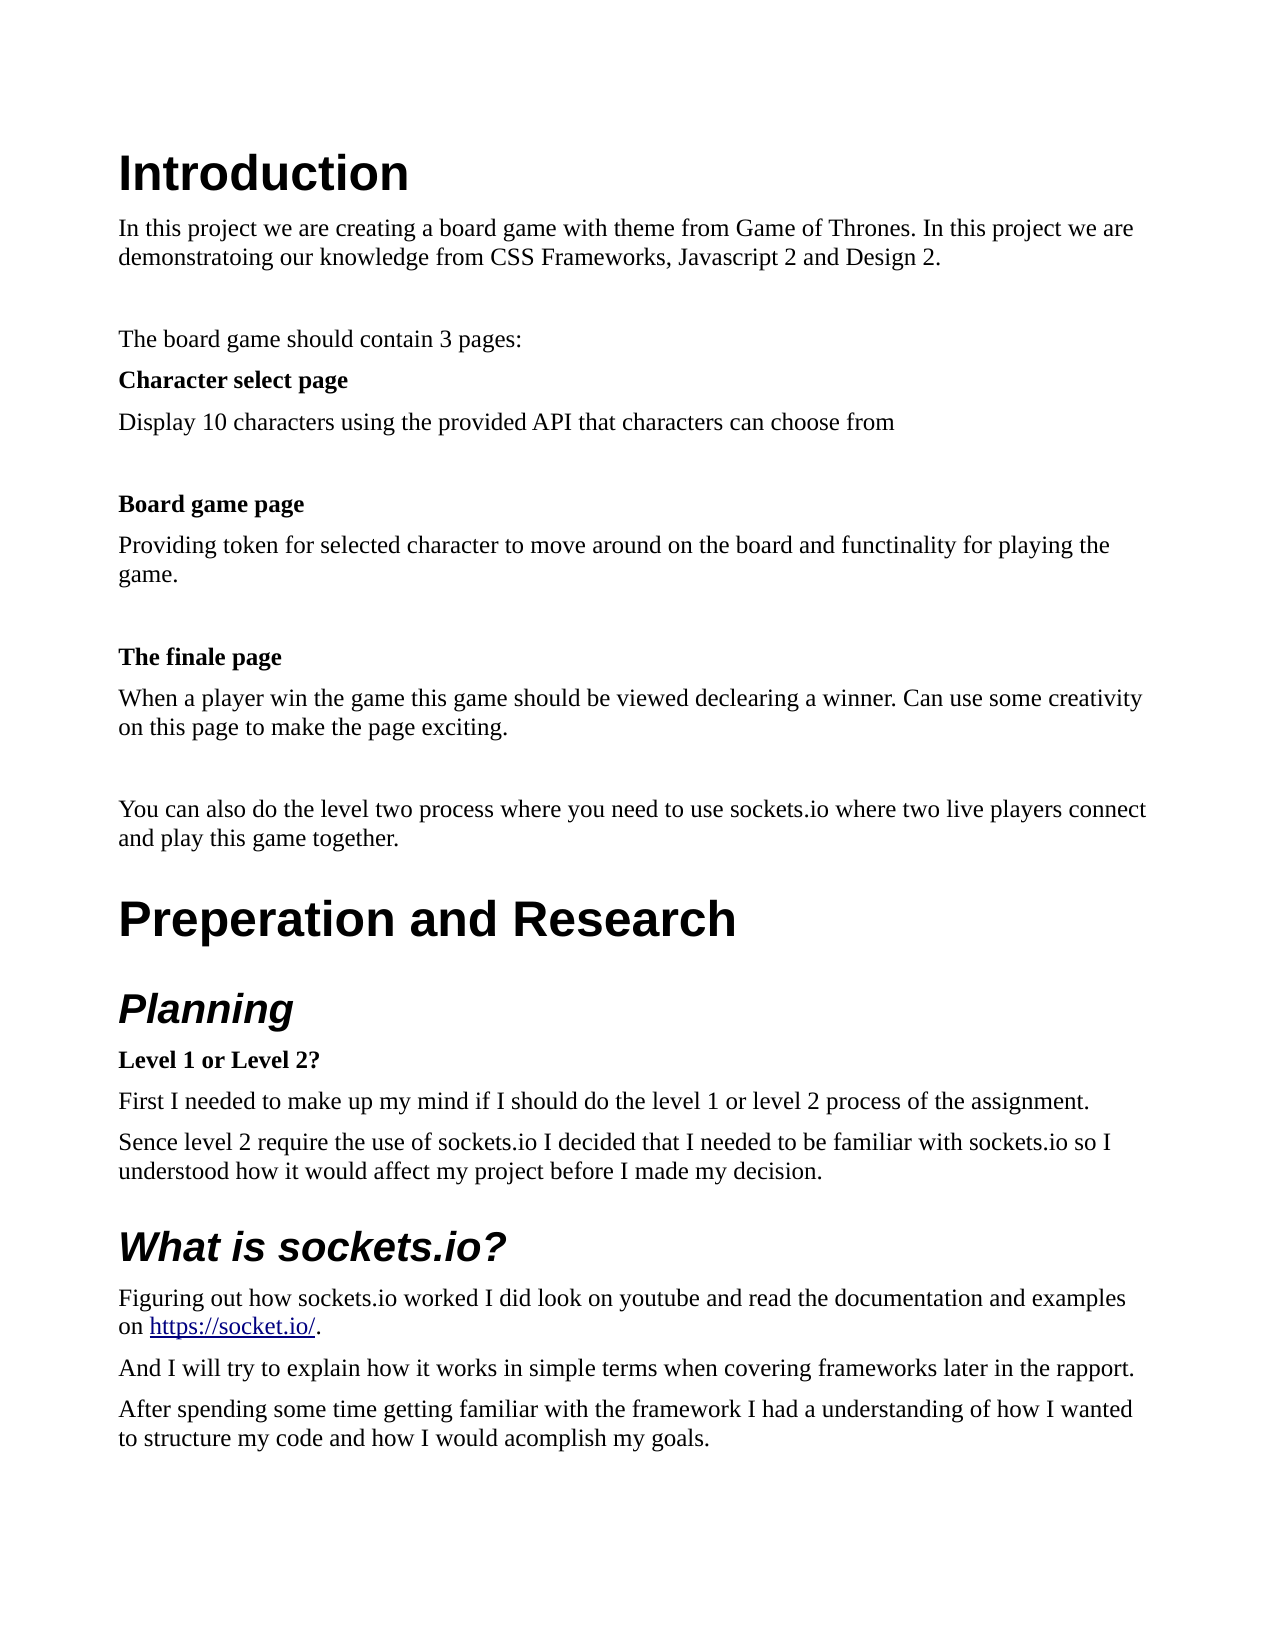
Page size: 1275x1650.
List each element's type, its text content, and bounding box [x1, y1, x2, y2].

text In this project we are creating a board game with theme from Game of Thrones. In this project we are demonstratoing our knowledge from CSS Frameworks, Javascript 2 and Design 2. [118, 213, 1157, 271]
text After spending some time getting familiar with the framework I had a understanding of how I wanted to structure my code and how I would acomplish my goals. [118, 1394, 1157, 1451]
text The board game should contain 3 pages: [118, 324, 1157, 353]
subtitle Preperation and Research [118, 889, 1157, 947]
subtitle Planning [118, 984, 1157, 1032]
text Display 10 characters using the provided API that characters can choose from [118, 407, 1157, 436]
text When a player win the game this game should be viewed declearing a winner. Can use some creativity on this page to make the page exciting. [118, 683, 1157, 741]
subtitle What is sockets.io? [118, 1222, 1157, 1270]
subtitle Introduction [118, 143, 1157, 201]
text The finale page [118, 642, 1157, 671]
text First I needed to make up my mind if I should do the level 1 or level 2 process of the assignment. [118, 1086, 1157, 1115]
text Sence level 2 require the use of sockets.io I decided that I needed to be familiar with sockets.io so I understood how it would affect my project before I made my decision. [118, 1127, 1157, 1185]
text You can also do the level two process where you need to use sockets.io where two live players connect and play this game together. [118, 794, 1157, 852]
text Providing token for selected character to move around on the board and functinality for playing the game. [118, 531, 1157, 588]
text Board game page [118, 489, 1157, 518]
text Character select page [118, 366, 1157, 394]
text And I will try to explain how it works in simple terms when covering frameworks later in the rapport. [118, 1353, 1157, 1381]
text Figuring out how sockets.io worked I did look on youtube and read the documentation and examples on https://socket.io/. [118, 1283, 1157, 1340]
text Level 1 or Level 2? [118, 1045, 1157, 1073]
